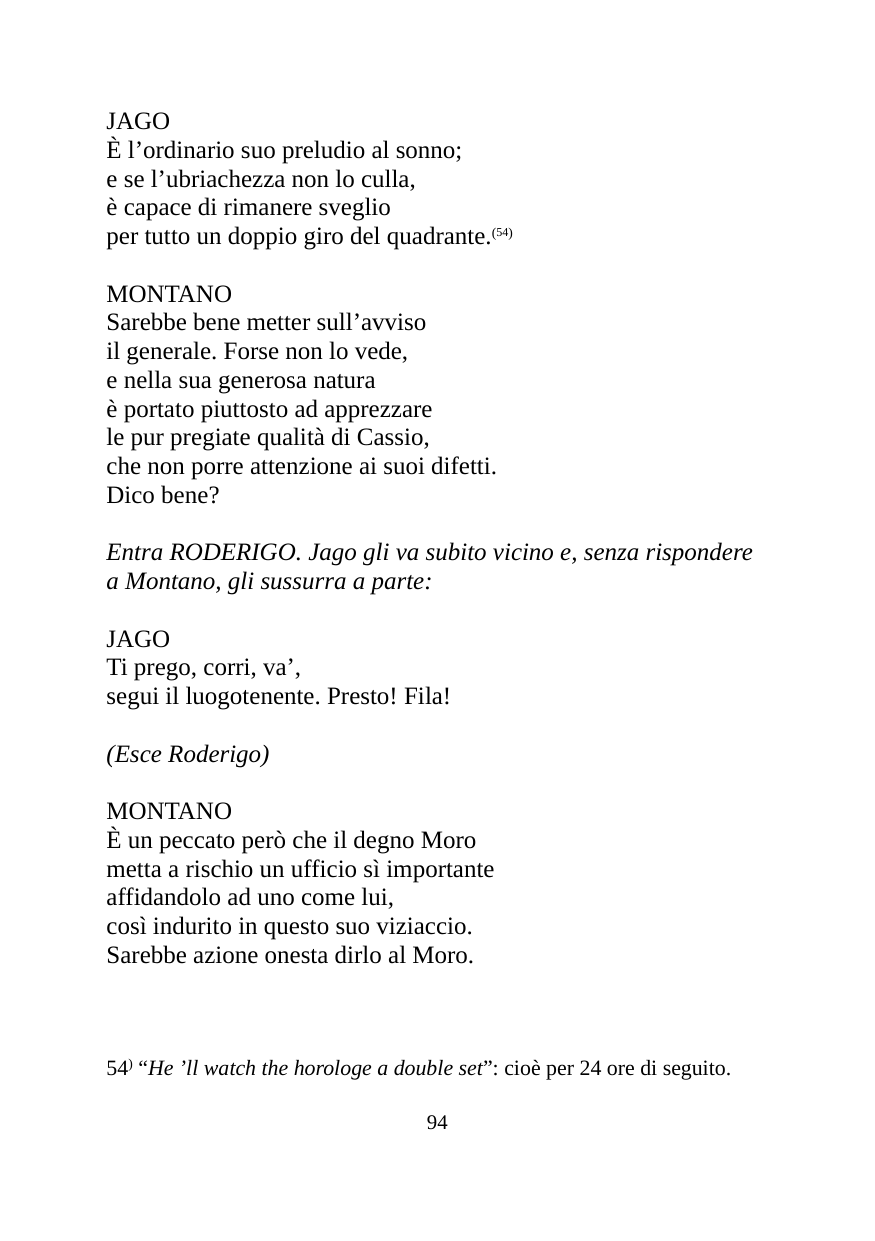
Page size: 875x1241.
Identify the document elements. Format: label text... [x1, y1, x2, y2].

text e se l’ubriachezza non lo culla, [106, 164, 768, 192]
text segui il luogotenente. Presto! Fila! [106, 681, 768, 710]
text MONTANO Sarebbe bene metter sull’avviso [106, 279, 768, 336]
text (Esce Roderigo) [106, 739, 768, 767]
text che non porre attenzione ai suoi difetti. [106, 451, 768, 480]
text le pur pregiate qualità di Cassio, [106, 422, 768, 451]
text Sarebbe azione onesta dirlo al Moro. [106, 940, 768, 969]
text metta a rischio un ufficio sì importante [106, 854, 768, 882]
text per tutto un doppio giro del quadrante.() [106, 221, 768, 250]
text così indurito in questo suo viziaccio. [106, 911, 768, 940]
text Dico bene? [106, 480, 768, 509]
text è portato piuttosto ad apprezzare [106, 394, 768, 422]
text JAGO Ti prego, corri, va’, [106, 624, 768, 681]
text JAGO È l’ordinario suo preludio al sonno; [106, 106, 768, 164]
text e nella sua generosa natura [106, 365, 768, 394]
text è capace di rimanere sveglio [106, 192, 768, 221]
text affidandolo ad uno come lui, [106, 882, 768, 911]
text il generale. Forse non lo vede, [106, 336, 768, 365]
text Entra RODERIGO. Jago gli va subito vicino e, senza rispondere a Montano, gli sussurra a parte: [106, 537, 768, 595]
text MONTANO È un peccato però che il degno Moro [106, 796, 768, 854]
text ) “He ’ll watch the horologe a double set”: cioè per 24 ore di seguito. [106, 1055, 768, 1080]
